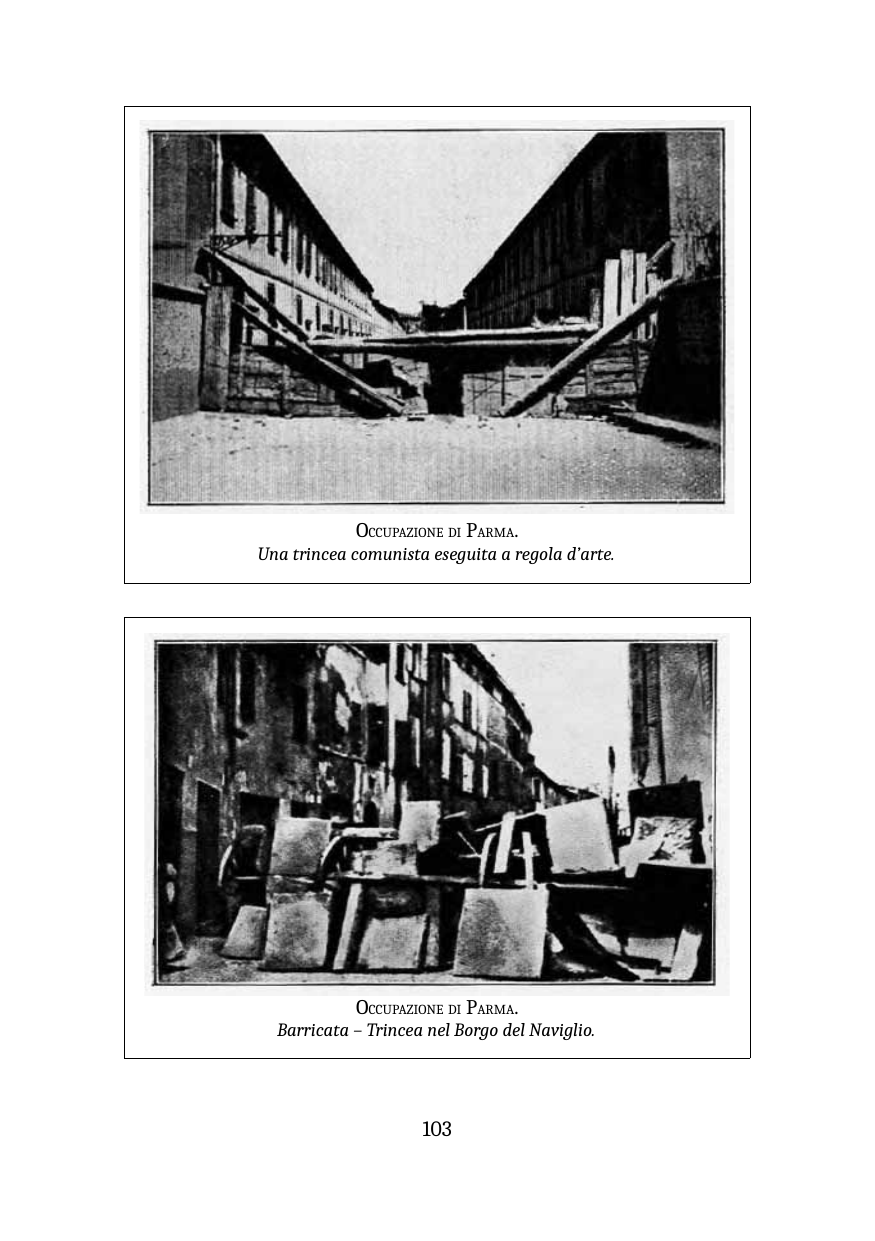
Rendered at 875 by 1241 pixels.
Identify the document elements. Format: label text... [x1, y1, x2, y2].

text Barricata – Trincea nel Borgo del Naviglio. [133, 1019, 741, 1041]
picture [144, 633, 730, 996]
text Una trincea comunista eseguita a regola d’arte. [133, 543, 741, 564]
text Occupazione di Parma. [133, 514, 741, 543]
picture [139, 120, 735, 514]
text Occupazione di Parma. [133, 996, 741, 1019]
